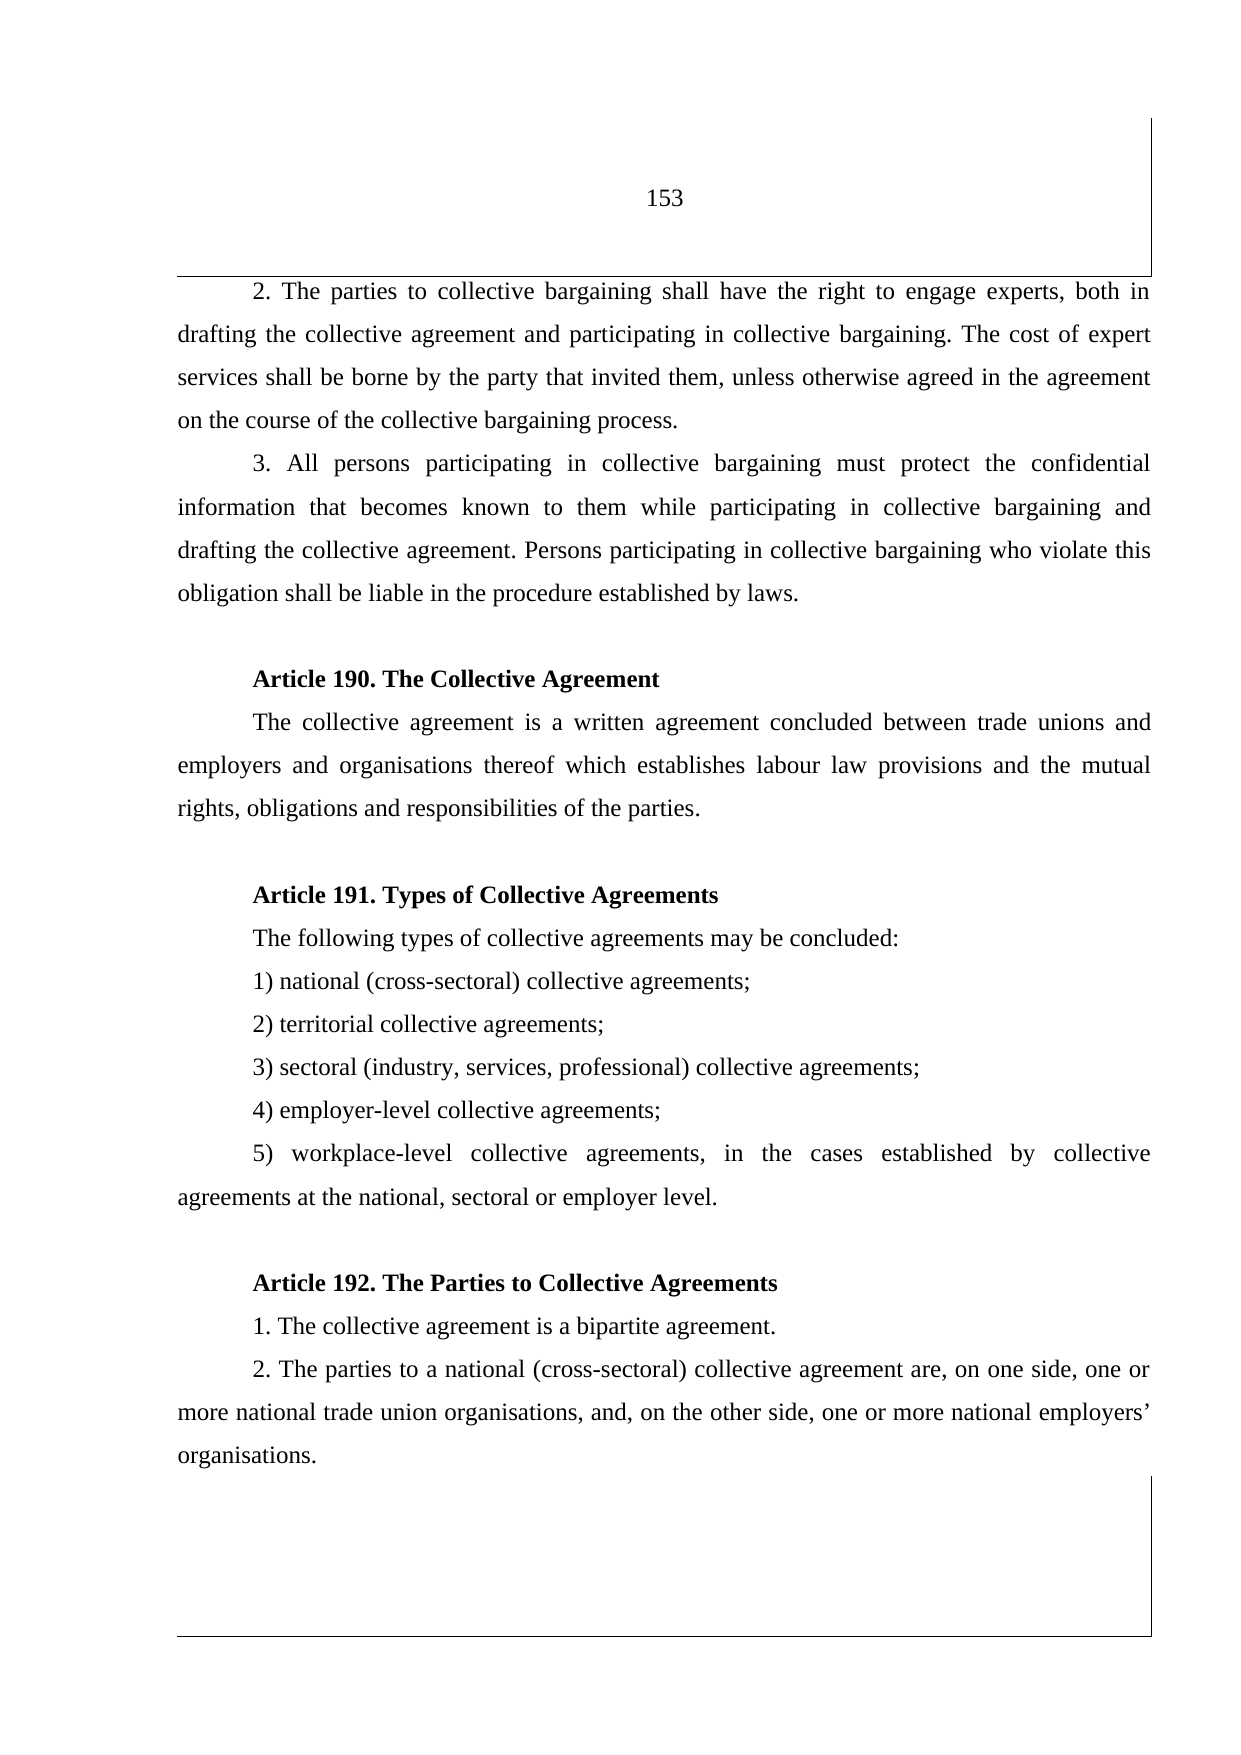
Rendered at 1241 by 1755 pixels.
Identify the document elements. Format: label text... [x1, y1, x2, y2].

text 2. The parties to a national (cross-sectoral) collective agreement are, on one side, one or more national trade union organisations, and, on the other side, one or more national employers’ organisations. [177, 1354, 1152, 1469]
text 2) territorial collective agreements; [177, 1009, 1152, 1038]
text 5) workplace-level collective agreements, in the cases established by collective agreements at the national, sectoral or employer level. [177, 1138, 1152, 1210]
text 3. All persons participating in collective bargaining must protect the confidential information that becomes known to them while participating in collective bargaining and drafting the collective agreement. Persons participating in collective bargaining who violate this obligation shall be liable in the procedure established by laws. [177, 448, 1152, 607]
text 2. The parties to collective bargaining shall have the right to engage experts, both in drafting the collective agreement and participating in collective bargaining. The cost of expert services shall be borne by the party that invited them, unless otherwise agreed in the agreement on the course of the collective bargaining process. [177, 276, 1152, 434]
text The collective agreement is a written agreement concluded between trade unions and employers and organisations thereof which establishes labour law provisions and the mutual rights, obligations and responsibilities of the parties. [177, 707, 1152, 822]
text 1. The collective agreement is a bipartite agreement. [177, 1311, 1152, 1340]
text 4) employer-level collective agreements; [177, 1095, 1152, 1124]
text Article 190. The Collective Agreement [177, 664, 1152, 693]
text Article 192. The Parties to Collective Agreements [177, 1268, 1152, 1297]
text The following types of collective agreements may be concluded: [177, 923, 1152, 952]
text 3) sectoral (industry, services, professional) collective agreements; [177, 1052, 1152, 1081]
text 1) national (cross-sectoral) collective agreements; [177, 966, 1152, 995]
text Article 191. Types of Collective Agreements [177, 880, 1152, 908]
